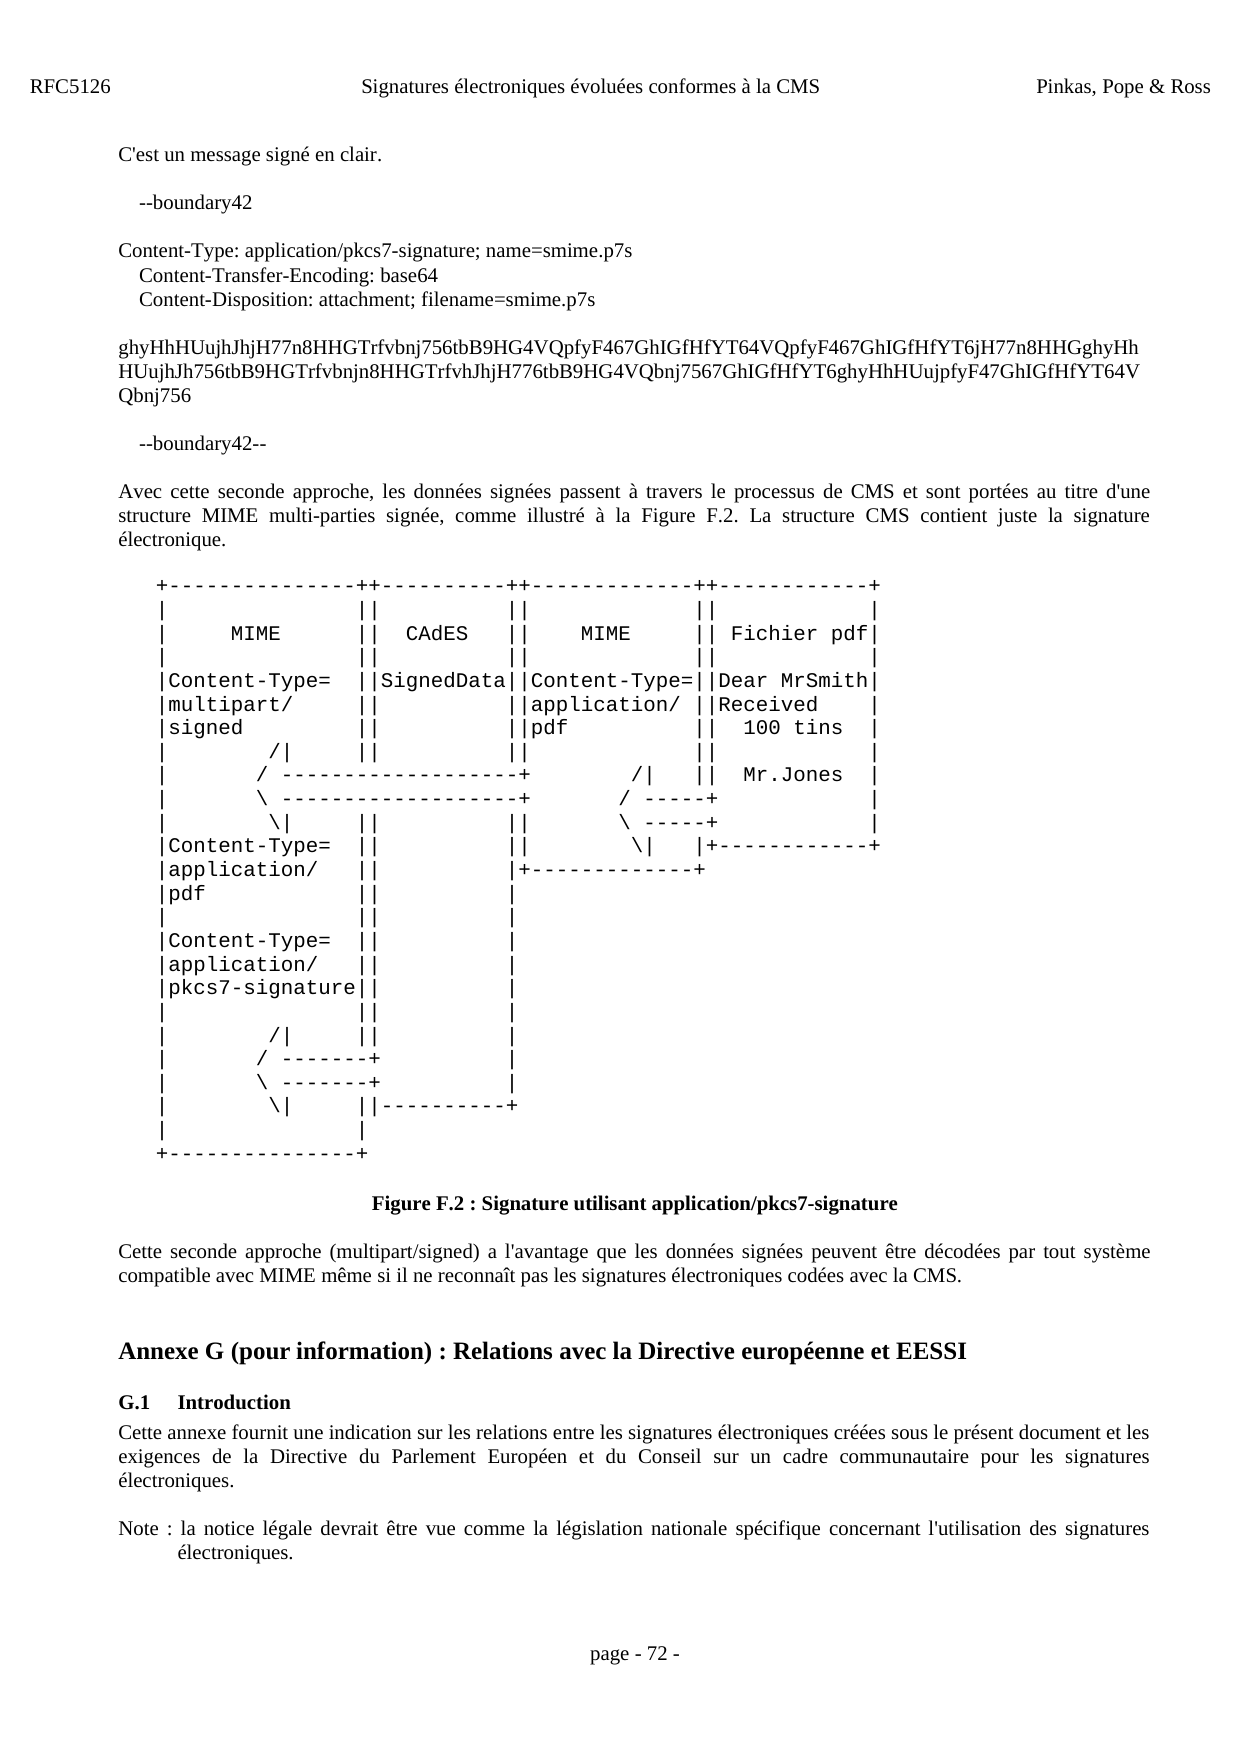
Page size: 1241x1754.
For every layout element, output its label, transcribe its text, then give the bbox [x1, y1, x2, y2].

text +---------------++----------++-------------++------------+ [118, 575, 1152, 599]
text Note : la notice légale devrait être vue comme la législation nationale spécifique concernant l'utilisation des signatures électroniques. [118, 1516, 1152, 1564]
text --boundary42 [118, 190, 1152, 214]
text | || || || | [118, 599, 1152, 623]
text | /| || || || | [118, 741, 1152, 764]
text | \| || || \ -----+ | [118, 812, 1152, 835]
text --boundary42-- [118, 431, 1152, 455]
text Avec cette seconde approche, les données signées passent à travers le processus de CMS et sont portées au titre d'une structure MIME multi-parties signée, comme illustré à la Figure F.2. La structure CMS contient juste la signature électronique. [118, 479, 1152, 551]
text Content-Type: application/pkcs7-signature; name=smime.p7s [118, 238, 1152, 262]
subtitle G.1 Introduction [118, 1389, 1152, 1414]
text |Content-Type= ||SignedData||Content-Type=||Dear MrSmith| [118, 670, 1152, 693]
text Content-Disposition: attachment; filename=smime.p7s [118, 287, 1152, 311]
text | || || || | [118, 646, 1152, 670]
text ghyHhHUujhJhjH77n8HHGTrfvbnj756tbB9HG4VQpfyF467GhIGfHfYT64VQpfyF467GhIGfHfYT6jH77n8HHGghyHhHUujhJh756tbB9HGTrfvbnjn8HHGTrfvhJhjH776tbB9HG4VQbnj7567GhIGfHfYT6ghyHhHUujpfyF47GhIGfHfYT64VQbnj756 [118, 335, 1152, 407]
text Cette annexe fournit une indication sur les relations entre les signatures électroniques créées sous le présent document et les exigences de la Directive du Parlement Européen et du Conseil sur un cadre communautaire pour les signatures électroniques. [118, 1420, 1152, 1492]
text | \| ||----------+ [118, 1096, 1152, 1119]
subtitle Figure F.2 : Signature utilisant application/pkcs7-signature [118, 1191, 1152, 1214]
text | /| || | [118, 1024, 1152, 1048]
text | MIME || CAdES || MIME || Fichier pdf| [118, 623, 1152, 646]
text | \ -------+ | [118, 1072, 1152, 1096]
text |application/ || | [118, 954, 1152, 977]
text |signed || ||pdf || 100 tins | [118, 717, 1152, 741]
text | \ -------------------+ / -----+ | [118, 788, 1152, 812]
text |pkcs7-signature|| | [118, 977, 1152, 1001]
text +---------------+ [118, 1143, 1152, 1166]
text |pdf || | [118, 883, 1152, 906]
text C'est un message signé en clair. [118, 142, 1152, 166]
subtitle Annexe G (pour information) : Relations avec la Directive européenne et EESSI [118, 1336, 1152, 1364]
text |application/ || |+-------------+ [118, 859, 1152, 883]
text | | [118, 1119, 1152, 1143]
text |Content-Type= || | [118, 930, 1152, 954]
text |Content-Type= || || \| |+------------+ [118, 835, 1152, 859]
text | / -------+ | [118, 1048, 1152, 1072]
text |multipart/ || ||application/ ||Received | [118, 693, 1152, 717]
text | || | [118, 1001, 1152, 1024]
text Cette seconde approche (multipart/signed) a l'avantage que les données signées peuvent être décodées par tout système compatible avec MIME même si il ne reconnaît pas les signatures électroniques codées avec la CMS. [118, 1239, 1152, 1287]
text Content-Transfer-Encoding: base64 [118, 262, 1152, 287]
text | || | [118, 906, 1152, 930]
text | / -------------------+ /| || Mr.Jones | [118, 764, 1152, 788]
